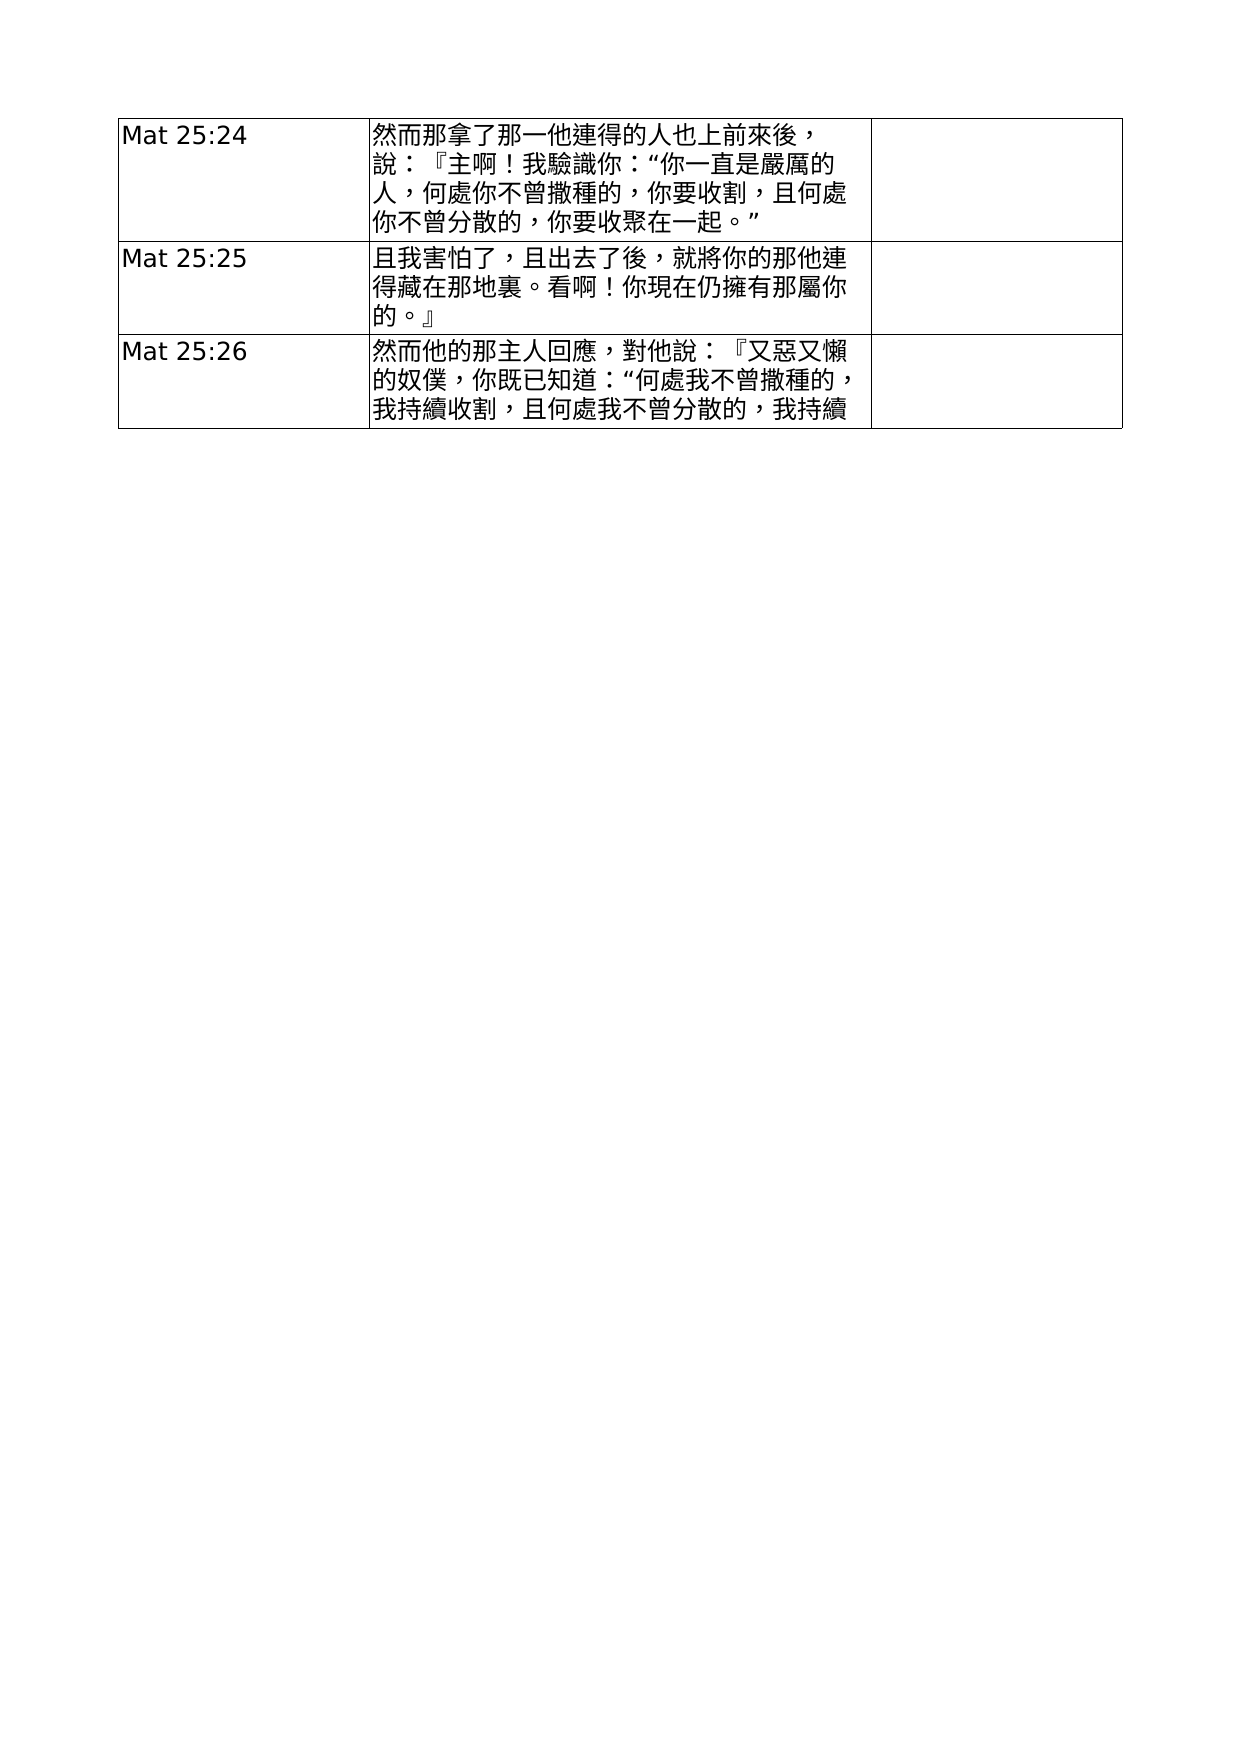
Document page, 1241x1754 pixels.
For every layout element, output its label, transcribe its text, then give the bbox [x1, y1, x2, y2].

table_cell Mat 25:26 [119, 335, 369, 428]
table_cell Mat 25:24 [119, 119, 369, 241]
table_cell 且我害怕了，且出去了後，就將你的那他連得藏在那地裏。看啊！你現在仍擁有那屬你的。』 [370, 242, 871, 334]
table_cell 然而那拿了那一他連得的人也上前來後，說：『主啊！我驗識你：“你一直是嚴厲的人，何處你不曾撒種的，你要收割，且何處你不曾分散的，你要收聚在一起。” [370, 119, 871, 241]
table_cell [872, 335, 1122, 428]
table_cell Mat 25:25 [119, 242, 369, 334]
table_cell [872, 242, 1122, 334]
table_cell [872, 119, 1122, 241]
table_cell 然而他的那主人回應，對他說：『又惡又懶的奴僕，你既已知道：“何處我不曾撒種的，我持續收割，且何處我不曾分散的，我持續 [370, 335, 871, 428]
